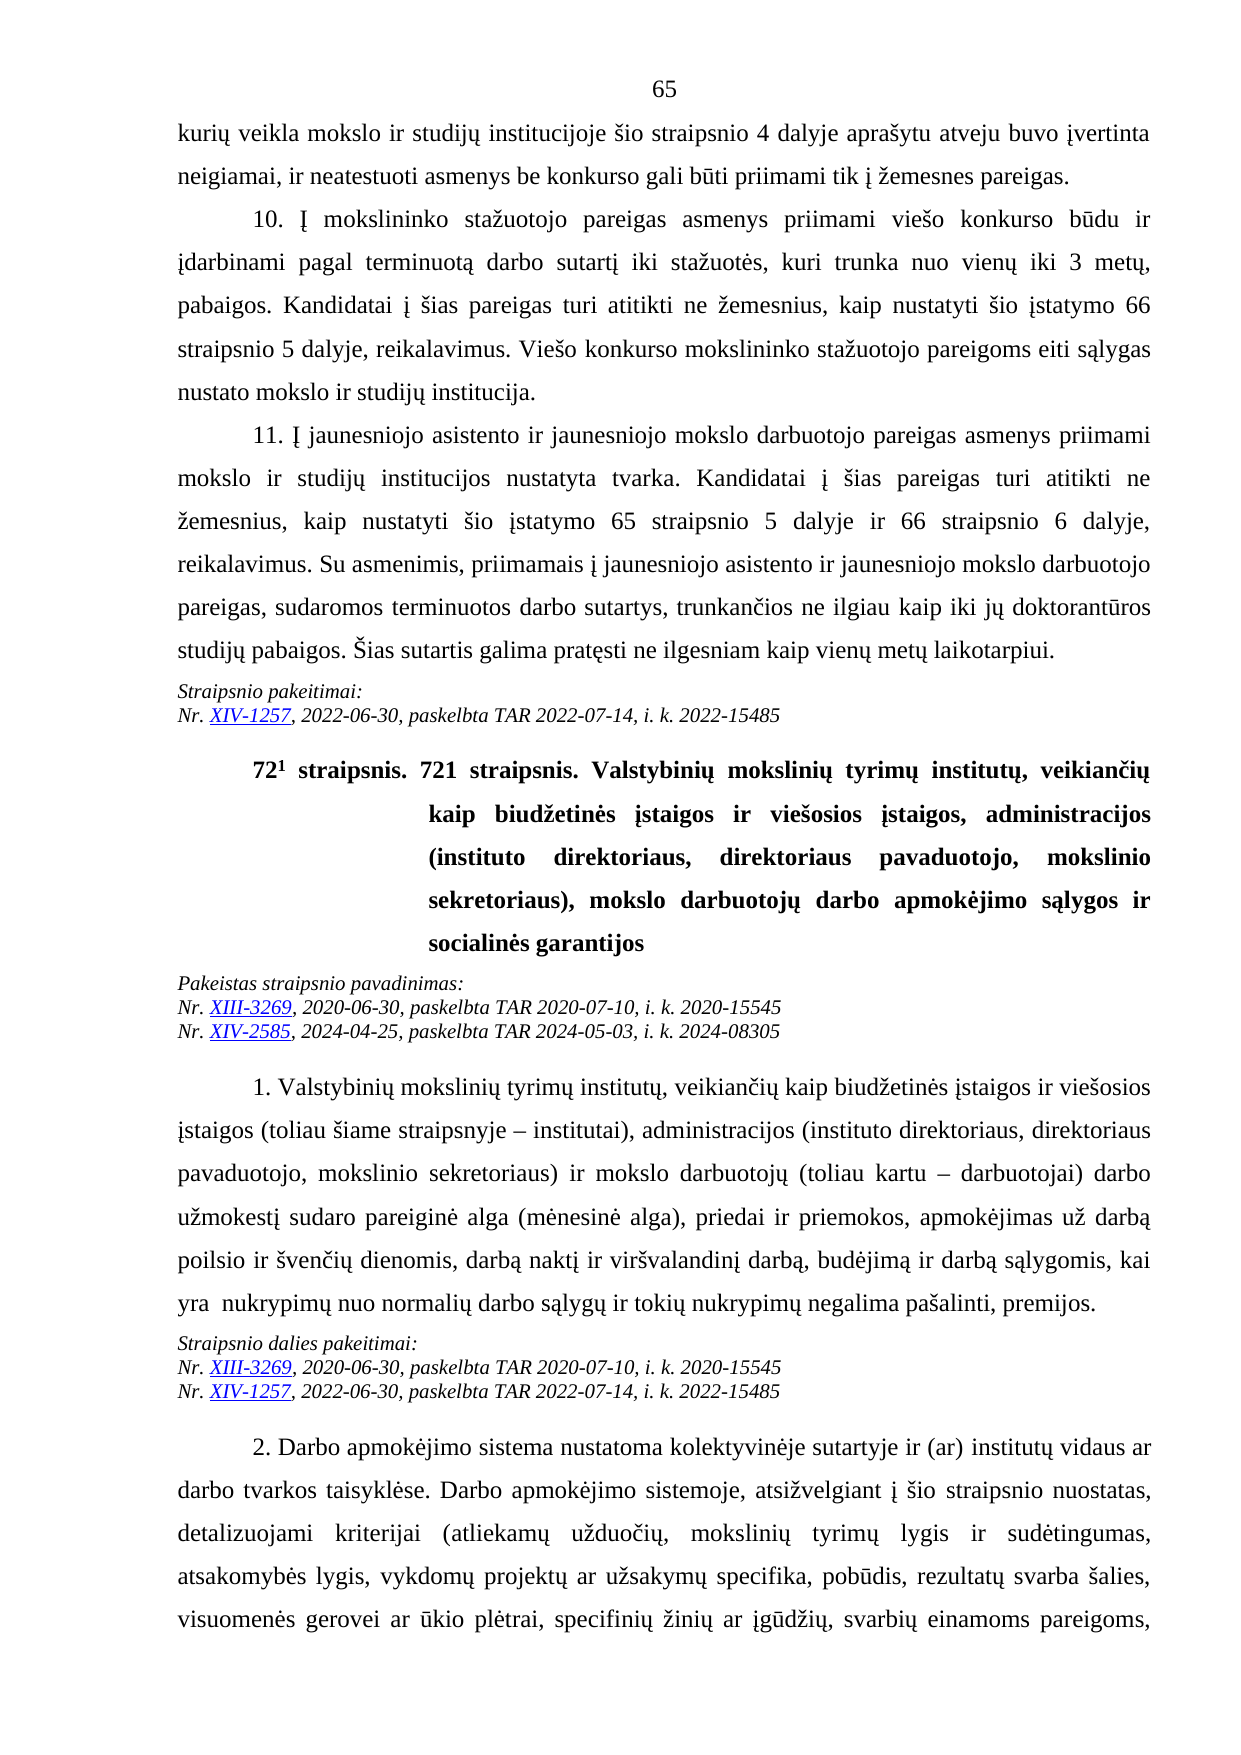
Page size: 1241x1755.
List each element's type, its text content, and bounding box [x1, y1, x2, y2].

text 1. Valstybinių mokslinių tyrimų institutų, veikiančių kaip biudžetinės įstaigos ir viešosios įstaigos (toliau šiame straipsnyje – institutai), administracijos (instituto direktoriaus, direktoriaus pavaduotojo, mokslinio sekretoriaus) ir mokslo darbuotojų (toliau kartu – darbuotojai) darbo užmokestį sudaro pareiginė alga (mėnesinė alga), priedai ir priemokos, apmokėjimas už darbą poilsio ir švenčių dienomis, darbą naktį ir viršvalandinį darbą, budėjimą ir darbą sąlygomis, kai yra nukrypimų nuo normalių darbo sąlygų ir tokių nukrypimų negalima pašalinti, premijos. [177, 1072, 1152, 1317]
text 2. Darbo apmokėjimo sistema nustatoma kolektyvinėje sutartyje ir (ar) institutų vidaus ar darbo tvarkos taisyklėse. Darbo apmokėjimo sistemoje, atsižvelgiant į šio straipsnio nuostatas, detalizuojami kriterijai (atliekamų užduočių, mokslinių tyrimų lygis ir sudėtingumas, atsakomybės lygis, vykdomų projektų ar užsakymų specifika, pobūdis, rezultatų svarba šalies, visuomenės gerovei ar ūkio plėtrai, specifinių žinių ar įgūdžių, svarbių einamoms pareigoms, [177, 1432, 1152, 1633]
text 11. Į jaunesniojo asistento ir jaunesniojo mokslo darbuotojo pareigas asmenys priimami mokslo ir studijų institucijos nustatyta tvarka. Kandidatai į šias pareigas turi atitikti ne žemesnius, kaip nustatyti šio įstatymo 65 straipsnio 5 dalyje ir 66 straipsnio 6 dalyje, reikalavimus. Su asmenimis, priimamais į jaunesniojo asistento ir jaunesniojo mokslo darbuotojo pareigas, sudaromos terminuotos darbo sutartys, trunkančios ne ilgiau kaip iki jų doktorantūros studijų pabaigos. Šias sutartis galima pratęsti ne ilgesniam kaip vienų metų laikotarpiui. [177, 420, 1152, 664]
text Nr. XIII-3269, 2020-06-30, paskelbta TAR 2020-07-10, i. k. 2020-15545 [177, 1355, 1152, 1379]
text 10. Į mokslininko stažuotojo pareigas asmenys priimami viešo konkurso būdu ir įdarbinami pagal terminuotą darbo sutartį iki stažuotės, kuri trunka nuo vienų iki 3 metų, pabaigos. Kandidatai į šias pareigas turi atitikti ne žemesnius, kaip nustatyti šio įstatymo 66 straipsnio 5 dalyje, reikalavimus. Viešo konkurso mokslininko stažuotojo pareigoms eiti sąlygas nustato mokslo ir studijų institucija. [177, 204, 1152, 406]
text Pakeistas straipsnio pavadinimas: [177, 971, 1152, 995]
text Nr. XIV-1257, 2022-06-30, paskelbta TAR 2022-07-14, i. k. 2022-15485 [177, 1379, 1152, 1403]
text Straipsnio pakeitimai: [177, 679, 1152, 703]
text 721 straipsnis. 721 straipsnis. Valstybinių mokslinių tyrimų institutų, veikiančių kaip biudžetinės įstaigos ir viešosios įstaigos, administracijos (instituto direktoriaus, direktoriaus pavaduotojo, mokslinio sekretoriaus), mokslo darbuotojų darbo apmokėjimo sąlygos ir socialinės garantijos [252, 756, 1152, 957]
text Nr. XIII-3269, 2020-06-30, paskelbta TAR 2020-07-10, i. k. 2020-15545 [177, 995, 1152, 1019]
text Nr. XIV-1257, 2022-06-30, paskelbta TAR 2022-07-14, i. k. 2022-15485 [177, 703, 1152, 727]
text Straipsnio dalies pakeitimai: [177, 1331, 1152, 1355]
text Nr. XIV-2585, 2024-04-25, paskelbta TAR 2024-05-03, i. k. 2024-08305 [177, 1019, 1152, 1043]
text kurių veikla mokslo ir studijų institucijoje šio straipsnio 4 dalyje aprašytu atveju buvo įvertinta neigiamai, ir neatestuoti asmenys be konkurso gali būti priimami tik į žemesnes pareigas. [177, 118, 1152, 190]
